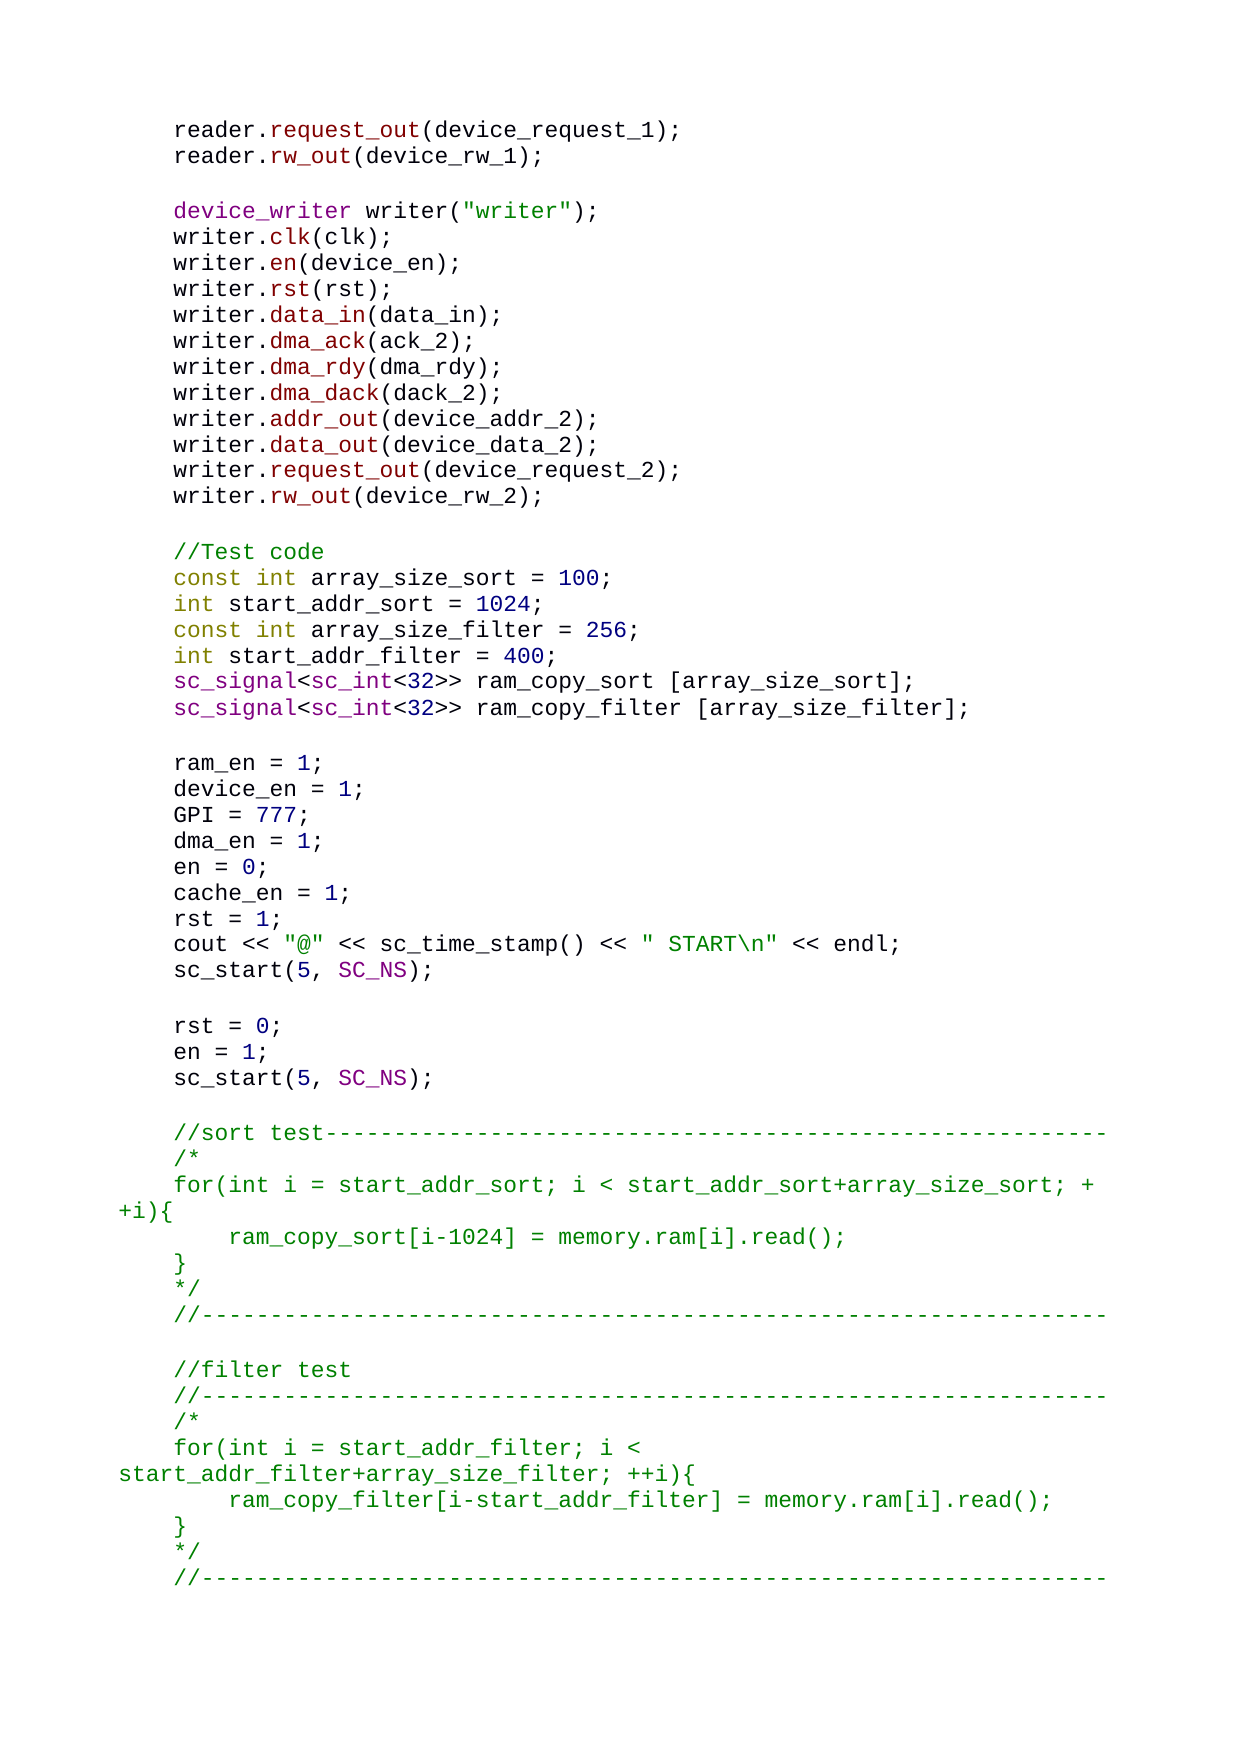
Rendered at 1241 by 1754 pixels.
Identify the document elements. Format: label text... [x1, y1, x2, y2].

text writer.addr_out(device_addr_2); [118, 407, 1122, 433]
text writer.dma_dack(dack_2); [118, 381, 1122, 407]
text int start_addr_filter = 400; [118, 644, 1122, 670]
text writer.clk(clk); [118, 225, 1122, 251]
text /* [118, 1410, 1122, 1436]
text writer.en(device_en); [118, 251, 1122, 277]
text writer.rw_out(device_rw_2); [118, 485, 1122, 511]
text */ [118, 1540, 1122, 1566]
text rst = 0; [118, 1014, 1122, 1040]
text } [118, 1251, 1122, 1277]
text device_en = 1; [118, 777, 1122, 803]
text ram_copy_sort[i-1024] = memory.ram[i].read(); [118, 1225, 1122, 1251]
text //sort test--------------------------------------------------------- [118, 1121, 1122, 1147]
text */ [118, 1277, 1122, 1303]
text rst = 1; [118, 907, 1122, 933]
text sc_start(5, SC_NS); [118, 1066, 1122, 1092]
text cache_en = 1; [118, 881, 1122, 907]
text writer.data_out(device_data_2); [118, 433, 1122, 459]
text ram_en = 1; [118, 751, 1122, 777]
text writer.data_in(data_in); [118, 303, 1122, 329]
text ram_copy_filter[i-start_addr_filter] = memory.ram[i].read(); [118, 1488, 1122, 1514]
text en = 1; [118, 1040, 1122, 1066]
text sc_signal<sc_int<32>> ram_copy_filter [array_size_filter]; [118, 696, 1122, 722]
text reader.rw_out(device_rw_1); [118, 144, 1122, 170]
text dma_en = 1; [118, 829, 1122, 855]
text reader.request_out(device_request_1); [118, 118, 1122, 144]
text } [118, 1514, 1122, 1540]
text const int array_size_filter = 256; [118, 618, 1122, 644]
text writer.rst(rst); [118, 277, 1122, 303]
text const int array_size_sort = 100; [118, 566, 1122, 592]
text writer.dma_rdy(dma_rdy); [118, 355, 1122, 381]
text sc_signal<sc_int<32>> ram_copy_sort [array_size_sort]; [118, 670, 1122, 696]
text int start_addr_sort = 1024; [118, 592, 1122, 618]
text sc_start(5, SC_NS); [118, 959, 1122, 985]
text for(int i = start_addr_filter; i < start_addr_filter+array_size_filter; ++i){ [118, 1436, 1122, 1488]
text //Test code [118, 540, 1122, 566]
text //filter test [118, 1358, 1122, 1384]
text writer.dma_ack(ack_2); [118, 329, 1122, 355]
text //------------------------------------------------------------------ [118, 1303, 1122, 1329]
text device_writer writer("writer"); [118, 199, 1122, 225]
text /* [118, 1147, 1122, 1173]
text cout << "@" << sc_time_stamp() << " START\n" << endl; [118, 933, 1122, 959]
text writer.request_out(device_request_2); [118, 459, 1122, 485]
text GPI = 777; [118, 803, 1122, 829]
text //------------------------------------------------------------------ [118, 1384, 1122, 1410]
text for(int i = start_addr_sort; i < start_addr_sort+array_size_sort; ++i){ [118, 1173, 1122, 1225]
text //------------------------------------------------------------------ [118, 1566, 1122, 1592]
text en = 0; [118, 855, 1122, 881]
